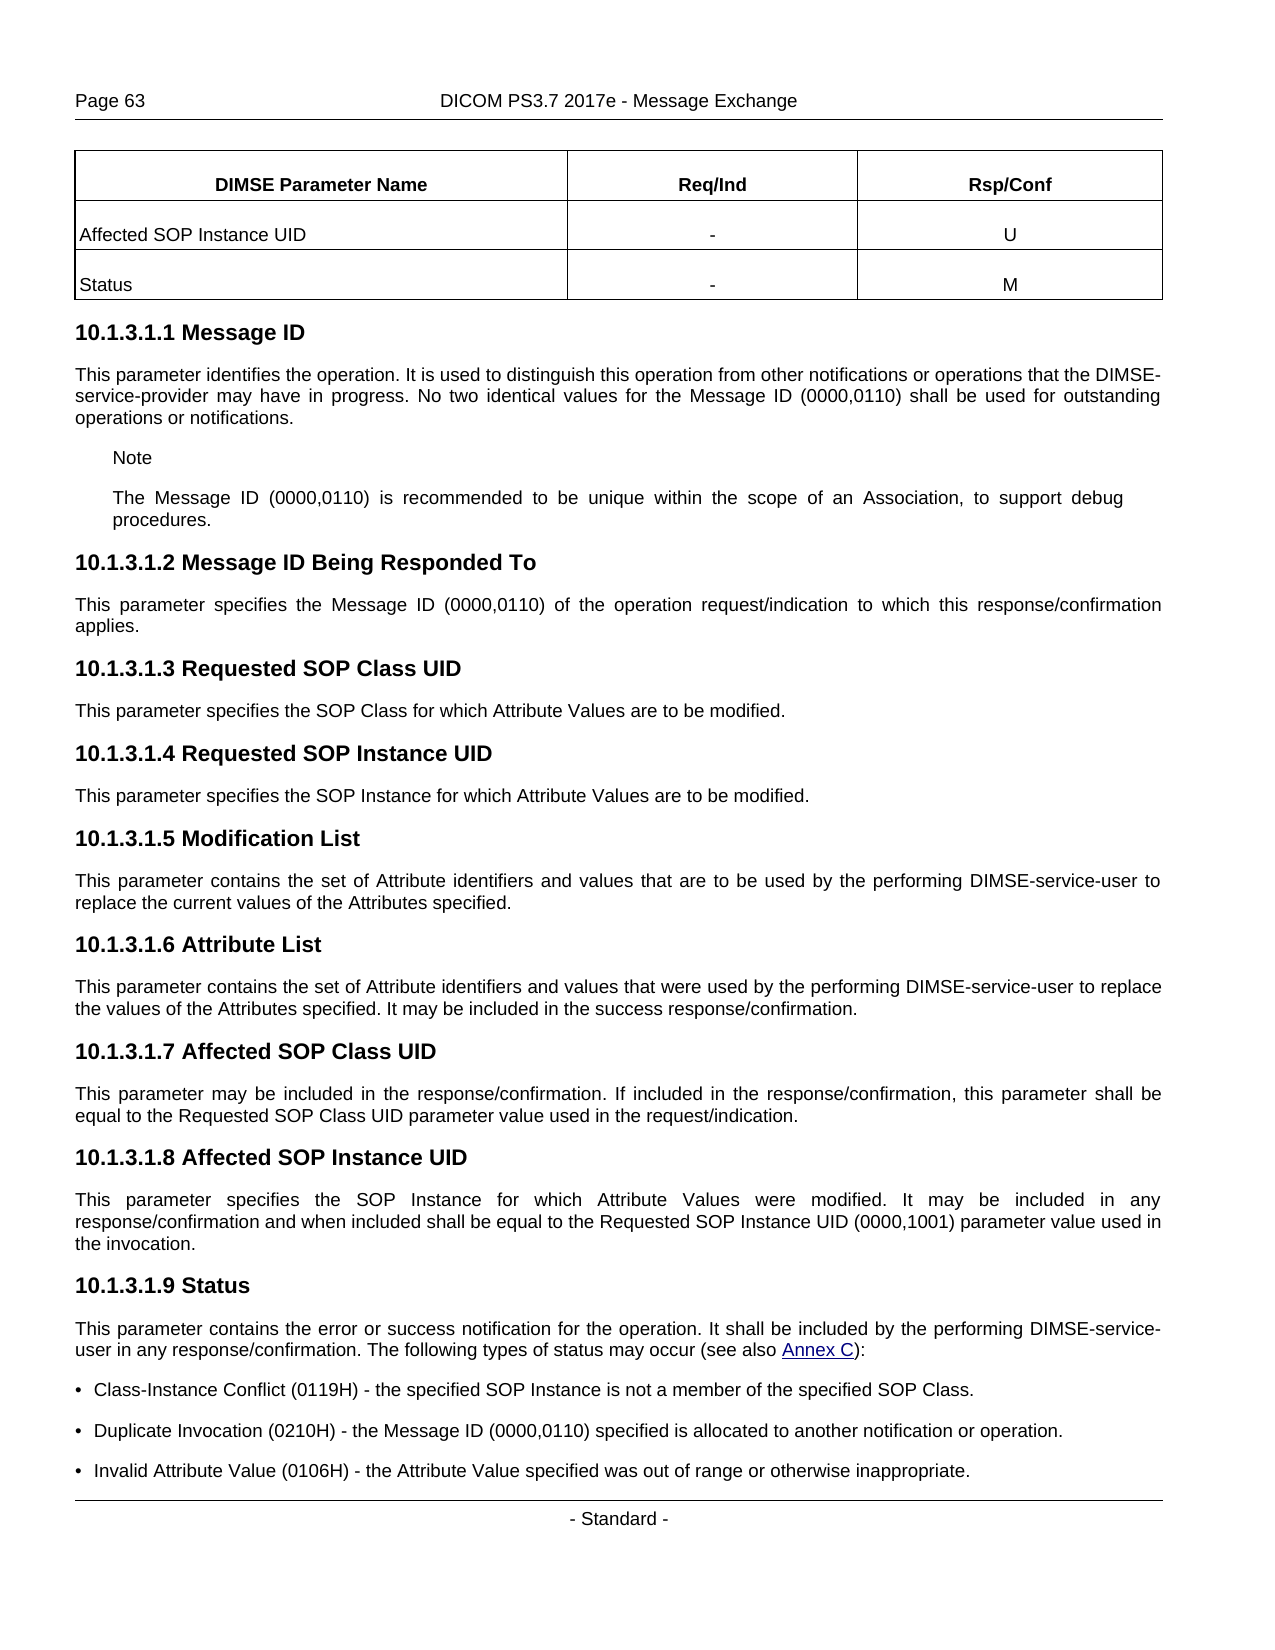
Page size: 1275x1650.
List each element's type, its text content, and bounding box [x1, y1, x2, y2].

table_cell M [858, 250, 1162, 299]
text This parameter specifies the Message ID (0000,0110) of the operation request/indication to which this response/confirmation applies. [75, 594, 1162, 637]
table_header Rsp/Conf [858, 151, 1162, 200]
text This parameter specifies the SOP Instance for which Attribute Values were modified. It may be included in any response/confirmation and when included shall be equal to the Requested SOP Instance UID (0000,1001) parameter value used in the invocation. [75, 1189, 1162, 1254]
table_cell Affected SOP Instance UID [76, 201, 567, 249]
text This parameter specifies the SOP Instance for which Attribute Values are to be modified. [75, 785, 1162, 807]
text Note [112, 447, 1125, 468]
text This parameter may be included in the response/confirmation. If included in the response/confirmation, this parameter shall be equal to the Requested SOP Class UID parameter value used in the request/indication. [75, 1083, 1162, 1126]
text This parameter contains the set of Attribute identifiers and values that are to be used by the performing DIMSE-service-user to replace the current values of the Attributes specified. [75, 870, 1162, 913]
text 10.1.3.1.2 Message ID Being Responded To [75, 549, 1162, 575]
text 10.1.3.1.4 Requested SOP Instance UID [75, 740, 1162, 766]
table_cell Status [76, 250, 567, 299]
text This parameter identifies the operation. It is used to distinguish this operation from other notifications or operations that the DIMSE-service-provider may have in progress. No two identical values for the Message ID (0000,0110) shall be used for outstanding operations or notifications. [75, 363, 1162, 428]
text This parameter specifies the SOP Class for which Attribute Values are to be modified. [75, 700, 1162, 722]
text 10.1.3.1.9 Status [75, 1273, 1162, 1298]
text The Message ID (0000,0110) is recommended to be unique within the scope of an Association, to support debug procedures. [112, 487, 1125, 530]
table_header Req/Ind [568, 151, 857, 200]
text 10.1.3.1.7 Affected SOP Class UID [75, 1038, 1162, 1064]
list Invalid Attribute Value (0106H) - the Attribute Value specified was out of range or otherwise inappropriate. [75, 1460, 1162, 1481]
list Duplicate Invocation (0210H) - the Message ID (0000,0110) specified is allocated to another notification or operation. [75, 1419, 1162, 1441]
table_cell - [568, 250, 857, 299]
table_cell U [858, 201, 1162, 249]
text 10.1.3.1.5 Modification List [75, 825, 1162, 851]
table_header DIMSE Parameter Name [76, 151, 567, 200]
text 10.1.3.1.6 Attribute List [75, 932, 1162, 958]
text This parameter contains the error or success notification for the operation. It shall be included by the performing DIMSE-service-user in any response/confirmation. The following types of status may occur (see also Annex C): [75, 1317, 1162, 1360]
text This parameter contains the set of Attribute identifiers and values that were used by the performing DIMSE-service-user to replace the values of the Attributes specified. It may be included in the success response/confirmation. [75, 976, 1162, 1019]
text 10.1.3.1.3 Requested SOP Class UID [75, 656, 1162, 681]
text 10.1.3.1.1 Message ID [75, 319, 1162, 345]
table_cell - [568, 201, 857, 249]
text 10.1.3.1.8 Affected SOP Instance UID [75, 1145, 1162, 1171]
list Class-Instance Conflict (0119H) - the specified SOP Instance is not a member of the specified SOP Class. [75, 1379, 1162, 1401]
